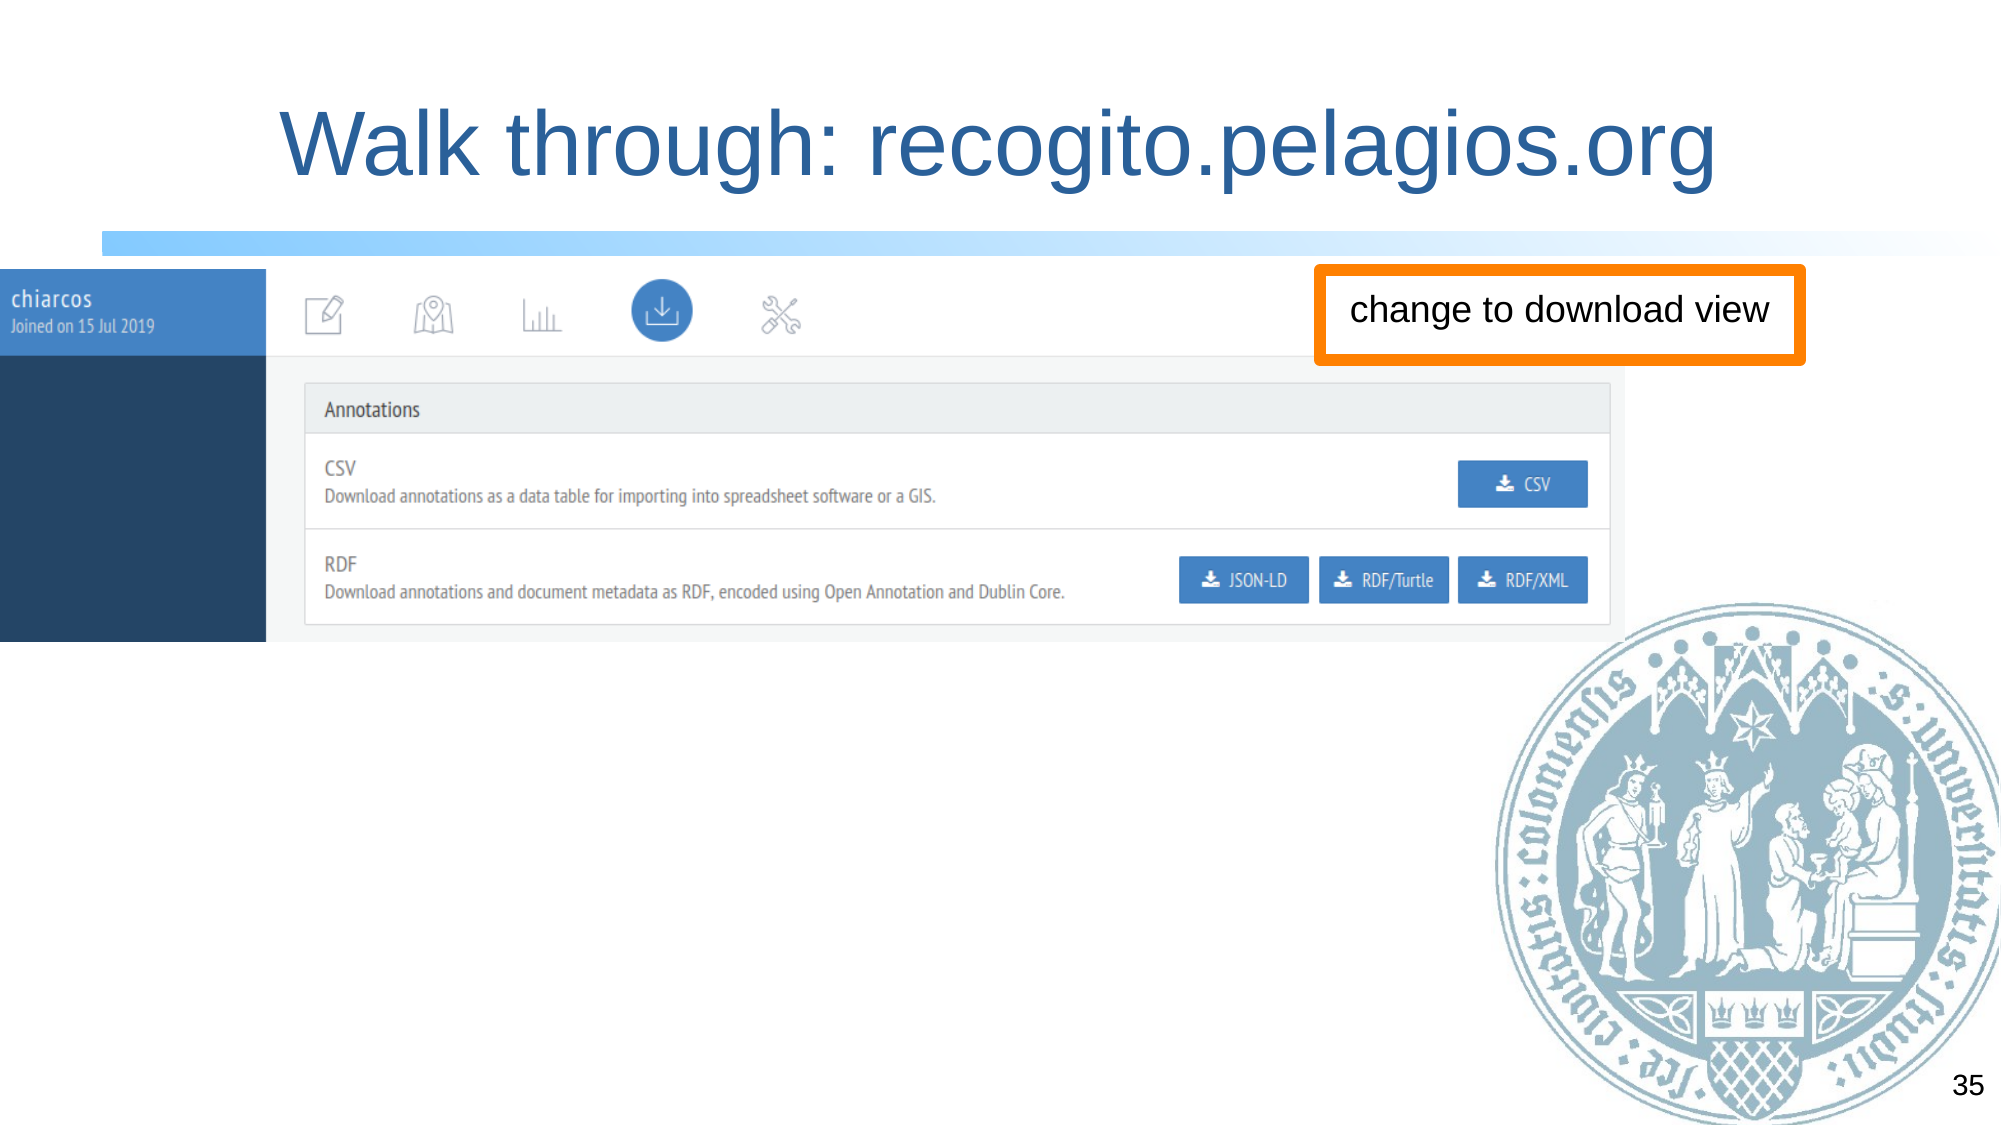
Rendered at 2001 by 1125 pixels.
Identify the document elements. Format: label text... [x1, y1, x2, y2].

text_box [1320, 270, 1801, 361]
picture [0, 269, 1625, 642]
title Walk through: recogito.pelagios.org [99, 45, 1900, 233]
